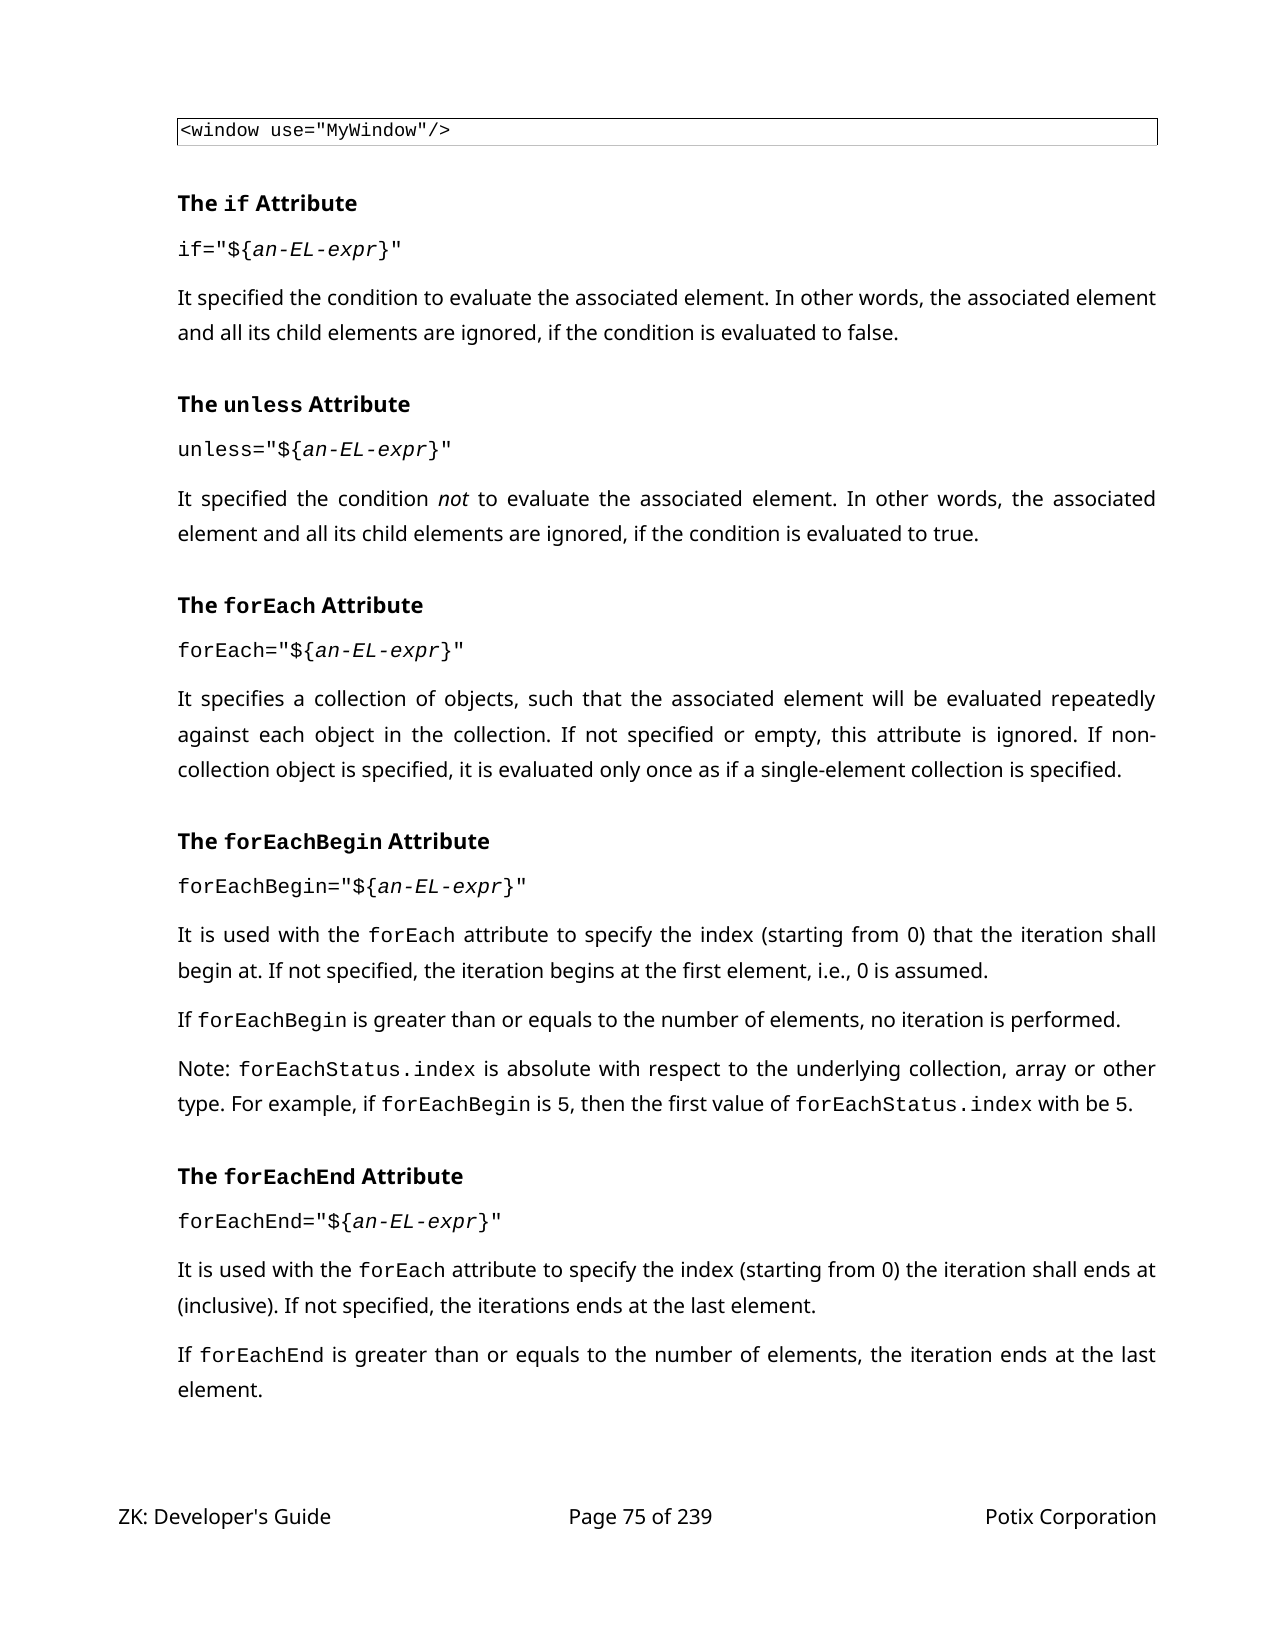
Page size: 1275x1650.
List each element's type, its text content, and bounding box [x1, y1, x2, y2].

text If forEachBegin is greater than or equals to the number of elements, no iteration is performed. [177, 1005, 1157, 1033]
text Note: forEachStatus.index is absolute with respect to the underlying collection, array or other type. For example, if forEachBegin is 5, then the first value of forEachStatus.index with be 5. [177, 1054, 1157, 1118]
text if="${an-EL-expr}" [177, 239, 1157, 262]
text If forEachEnd is greater than or equals to the number of elements, the iteration ends at the last element. [177, 1340, 1157, 1404]
text It specified the condition to evaluate the associated element. In other words, the associated element and all its child elements are ignored, if the condition is evaluated to false. [177, 283, 1157, 346]
subtitle The forEachBegin Attribute [177, 826, 1157, 856]
text <window use="MyWindow"/> [178, 119, 1157, 145]
text unless="${an-EL-expr}" [177, 439, 1157, 463]
text It is used with the forEach attribute to specify the index (starting from 0) the iteration shall ends at (inclusive). If not specified, the iterations ends at the last element. [177, 1256, 1157, 1319]
text forEachBegin="${an-EL-expr}" [177, 876, 1157, 900]
subtitle The unless Attribute [177, 389, 1157, 419]
text forEach="${an-EL-expr}" [177, 640, 1157, 664]
subtitle The if Attribute [177, 188, 1157, 218]
text It specifies a collection of objects, such that the associated element will be evaluated repeatedly against each object in the collection. If not specified or empty, this attribute is ignored. If non-collection object is specified, it is evaluated only once as if a single-element collection is specified. [177, 684, 1157, 783]
subtitle The forEachEnd Attribute [177, 1161, 1157, 1191]
text It specified the condition not to evaluate the associated element. In other words, the associated element and all its child elements are ignored, if the condition is evaluated to true. [177, 484, 1157, 547]
subtitle The forEach Attribute [177, 589, 1157, 620]
text forEachEnd="${an-EL-expr}" [177, 1211, 1157, 1235]
text It is used with the forEach attribute to specify the index (starting from 0) that the iteration shall begin at. If not specified, the iteration begins at the first element, i.e., 0 is assumed. [177, 921, 1157, 984]
